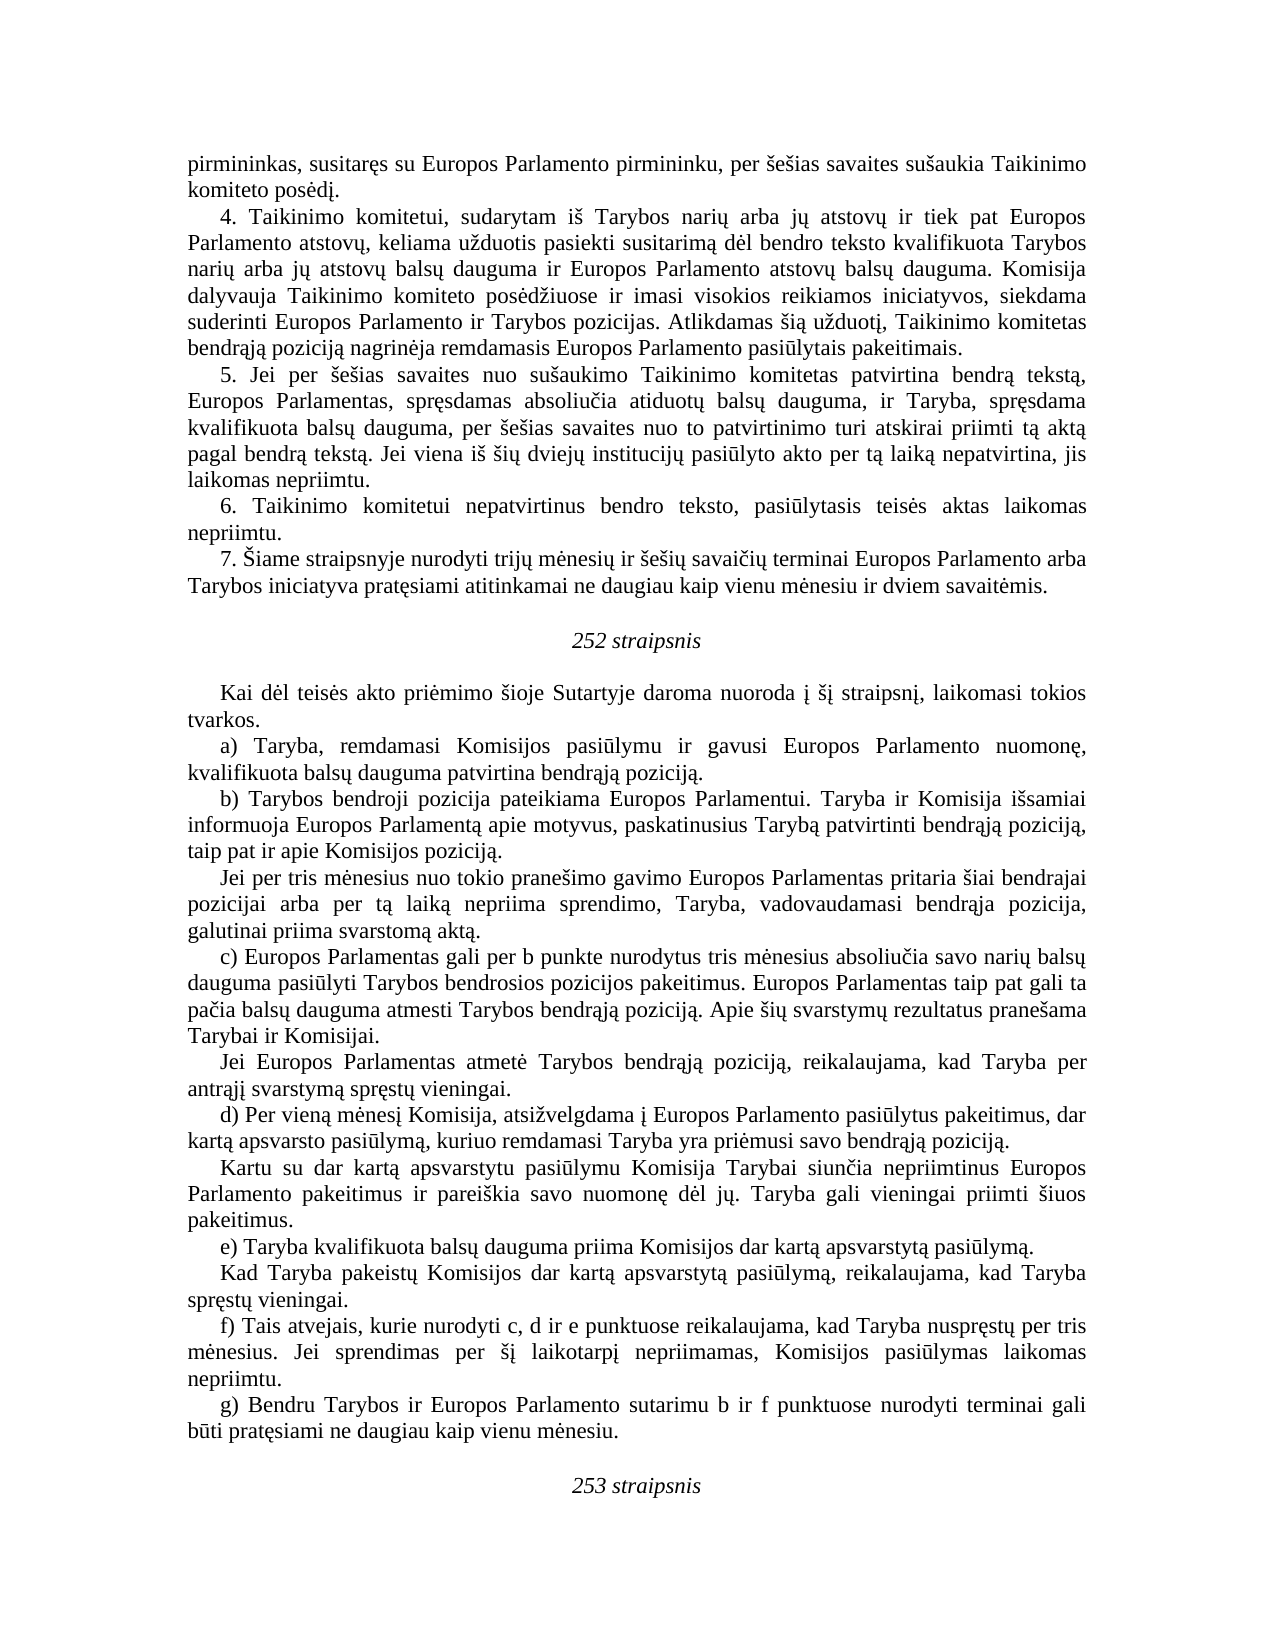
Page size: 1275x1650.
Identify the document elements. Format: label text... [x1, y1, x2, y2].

text 5. Jei per šešias savaites nuo sušaukimo Taikinimo komitetas patvirtina bendrą tekstą, Europos Parlamentas, spręsdamas absoliučia atiduotų balsų dauguma, ir Taryba, spręsdama kvalifikuota balsų dauguma, per šešias savaites nuo to patvirtinimo turi atskirai priimti tą aktą pagal bendrą tekstą. Jei viena iš šių dviejų institucijų pasiūlyto akto per tą laiką nepatvirtina, jis laikomas nepriimtu. [187, 361, 1088, 493]
text 4. Taikinimo komitetui, sudarytam iš Tarybos narių arba jų atstovų ir tiek pat Europos Parlamento atstovų, keliama užduotis pasiekti susitarimą dėl bendro teksto kvalifikuota Tarybos narių arba jų atstovų balsų dauguma ir Europos Parlamento atstovų balsų dauguma. Komisija dalyvauja Taikinimo komiteto posėdžiuose ir imasi visokios reikiamos iniciatyvos, siekdama suderinti Europos Parlamento ir Tarybos pozicijas. Atlikdamas šią užduotį, Taikinimo komitetas bendrąją poziciją nagrinėja remdamasis Europos Parlamento pasiūlytais pakeitimais. [187, 203, 1088, 361]
text 6. Taikinimo komitetui nepatvirtinus bendro teksto, pasiūlytasis teisės aktas laikomas nepriimtu. [187, 493, 1088, 545]
text Kad Taryba pakeistų Komisijos dar kartą apsvarstytą pasiūlymą, reikalaujama, kad Taryba spręstų vieningai. [187, 1259, 1088, 1312]
text pirmininkas, susitaręs su Europos Parlamento pirmininku, per šešias savaites sušaukia Taikinimo komiteto posėdį. [187, 150, 1088, 203]
text e) Taryba kvalifikuota balsų dauguma priima Komisijos dar kartą apsvarstytą pasiūlymą. [187, 1233, 1088, 1259]
text c) Europos Parlamentas gali per b punkte nurodytus tris mėnesius absoliučia savo narių balsų dauguma pasiūlyti Tarybos bendrosios pozicijos pakeitimus. Europos Parlamentas taip pat gali ta pačia balsų dauguma atmesti Tarybos bendrąją poziciją. Apie šių svarstymų rezultatus pranešama Tarybai ir Komisijai. [187, 943, 1088, 1048]
text Jei per tris mėnesius nuo tokio pranešimo gavimo Europos Parlamentas pritaria šiai bendrajai pozicijai arba per tą laiką nepriima sprendimo, Taryba, vadovaudamasi bendrąja pozicija, galutinai priima svarstomą aktą. [187, 864, 1088, 943]
text Jei Europos Parlamentas atmetė Tarybos bendrąją poziciją, reikalaujama, kad Taryba per antrąjį svarstymą spręstų vieningai. [187, 1048, 1088, 1101]
text 7. Šiame straipsnyje nurodyti trijų mėnesių ir šešių savaičių terminai Europos Parlamento arba Tarybos iniciatyva pratęsiami atitinkamai ne daugiau kaip vienu mėnesiu ir dviem savaitėmis. [187, 545, 1088, 598]
text Kai dėl teisės akto priėmimo šioje Sutartyje daroma nuoroda į šį straipsnį, laikomasi tokios tvarkos. [187, 679, 1088, 732]
text a) Taryba, remdamasi Komisijos pasiūlymu ir gavusi Europos Parlamento nuomonę, kvalifikuota balsų dauguma patvirtina bendrąją poziciją. [187, 732, 1088, 785]
text b) Tarybos bendroji pozicija pateikiama Europos Parlamentui. Taryba ir Komisija išsamiai informuoja Europos Parlamentą apie motyvus, paskatinusius Tarybą patvirtinti bendrąją poziciją, taip pat ir apie Komisijos poziciją. [187, 785, 1088, 864]
text 253 straipsnis [187, 1472, 1088, 1499]
text d) Per vieną mėnesį Komisija, atsižvelgdama į Europos Parlamento pasiūlytus pakeitimus, dar kartą apsvarsto pasiūlymą, kuriuo remdamasi Taryba yra priėmusi savo bendrąją poziciją. [187, 1101, 1088, 1154]
text Kartu su dar kartą apsvarstytu pasiūlymu Komisija Tarybai siunčia nepriimtinus Europos Parlamento pakeitimus ir pareiškia savo nuomonę dėl jų. Taryba gali vieningai priimti šiuos pakeitimus. [187, 1154, 1088, 1233]
text f) Tais atvejais, kurie nurodyti c, d ir e punktuose reikalaujama, kad Taryba nuspręstų per tris mėnesius. Jei sprendimas per šį laikotarpį nepriimamas, Komisijos pasiūlymas laikomas nepriimtu. [187, 1312, 1088, 1391]
text g) Bendru Tarybos ir Europos Parlamento sutarimu b ir f punktuose nurodyti terminai gali būti pratęsiami ne daugiau kaip vienu mėnesiu. [187, 1391, 1088, 1444]
text 252 straipsnis [187, 627, 1088, 653]
